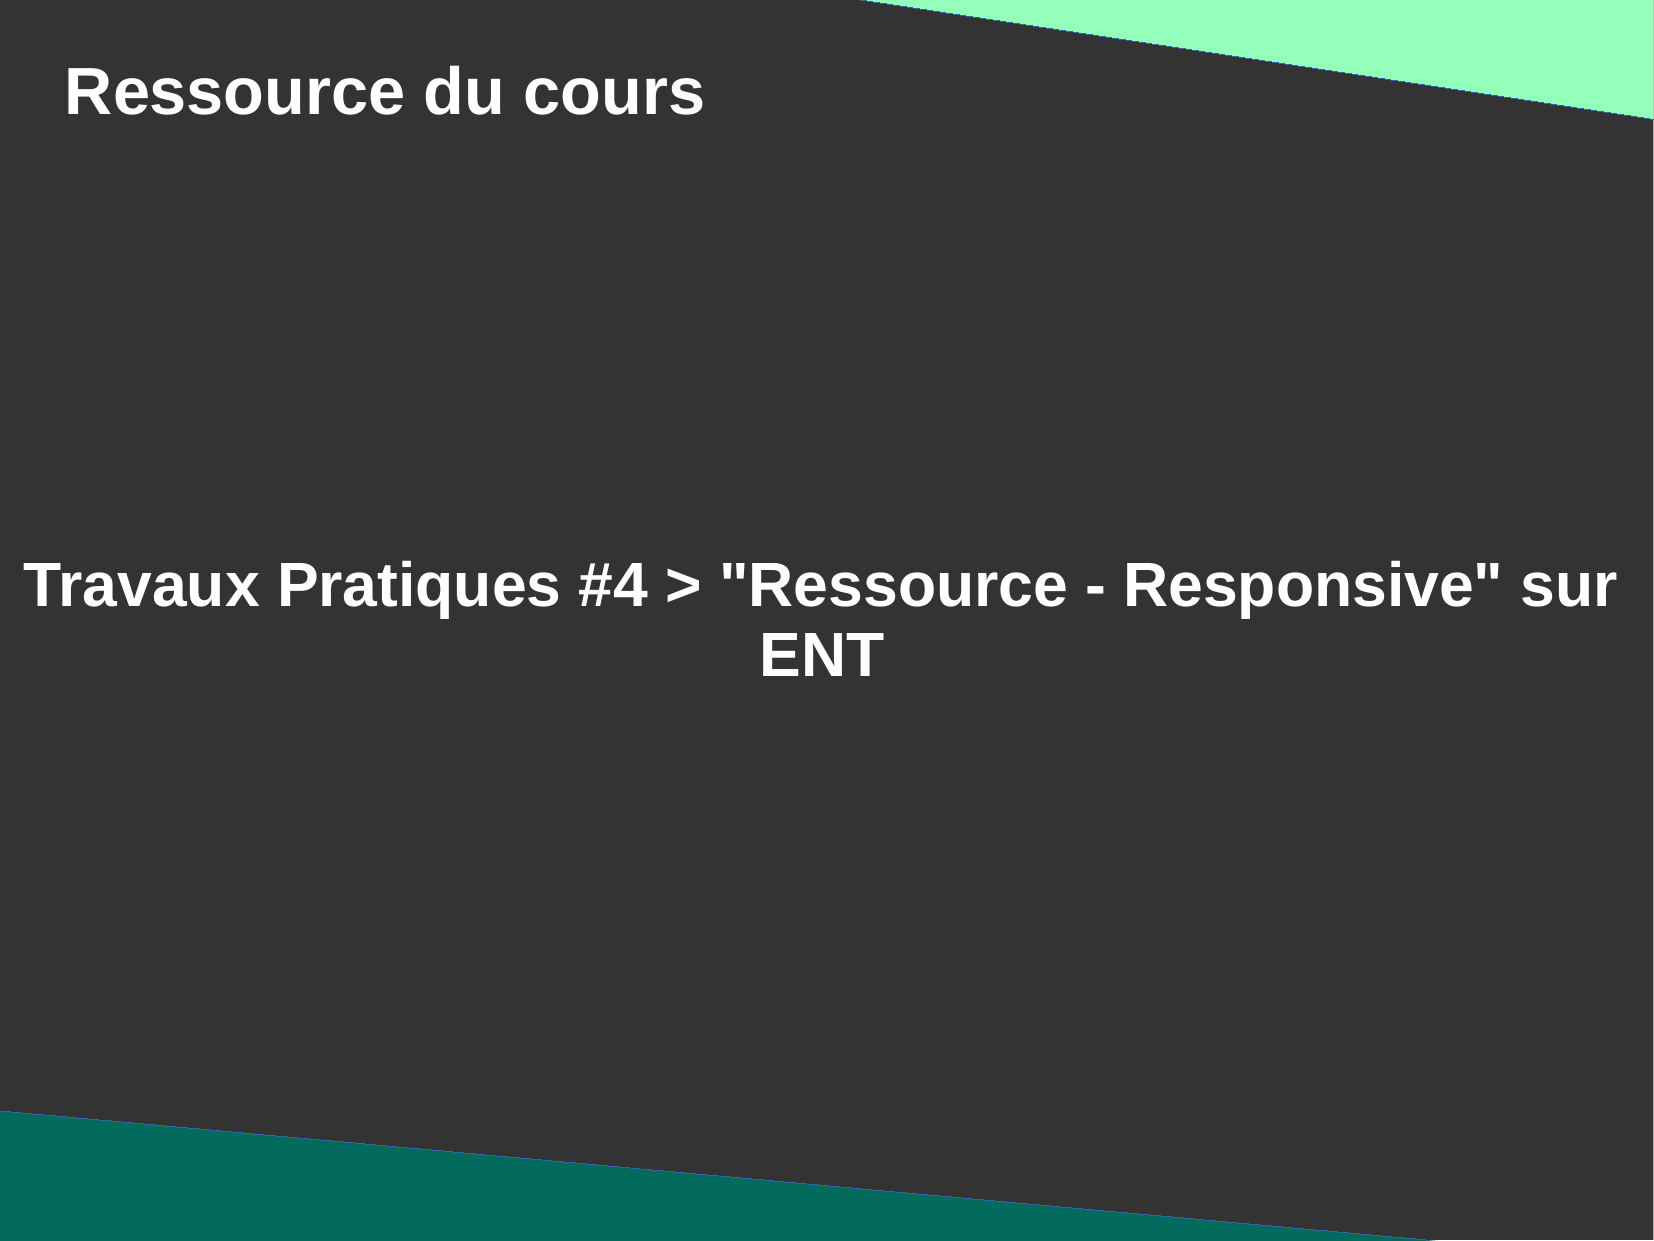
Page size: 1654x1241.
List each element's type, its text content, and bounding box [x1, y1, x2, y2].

text_box [860, 0, 1654, 120]
title Travaux Pratiques #4 > "Ressource - Responsive" sur ENT [22, 550, 1622, 690]
title Ressource du cours [64, 54, 1553, 157]
